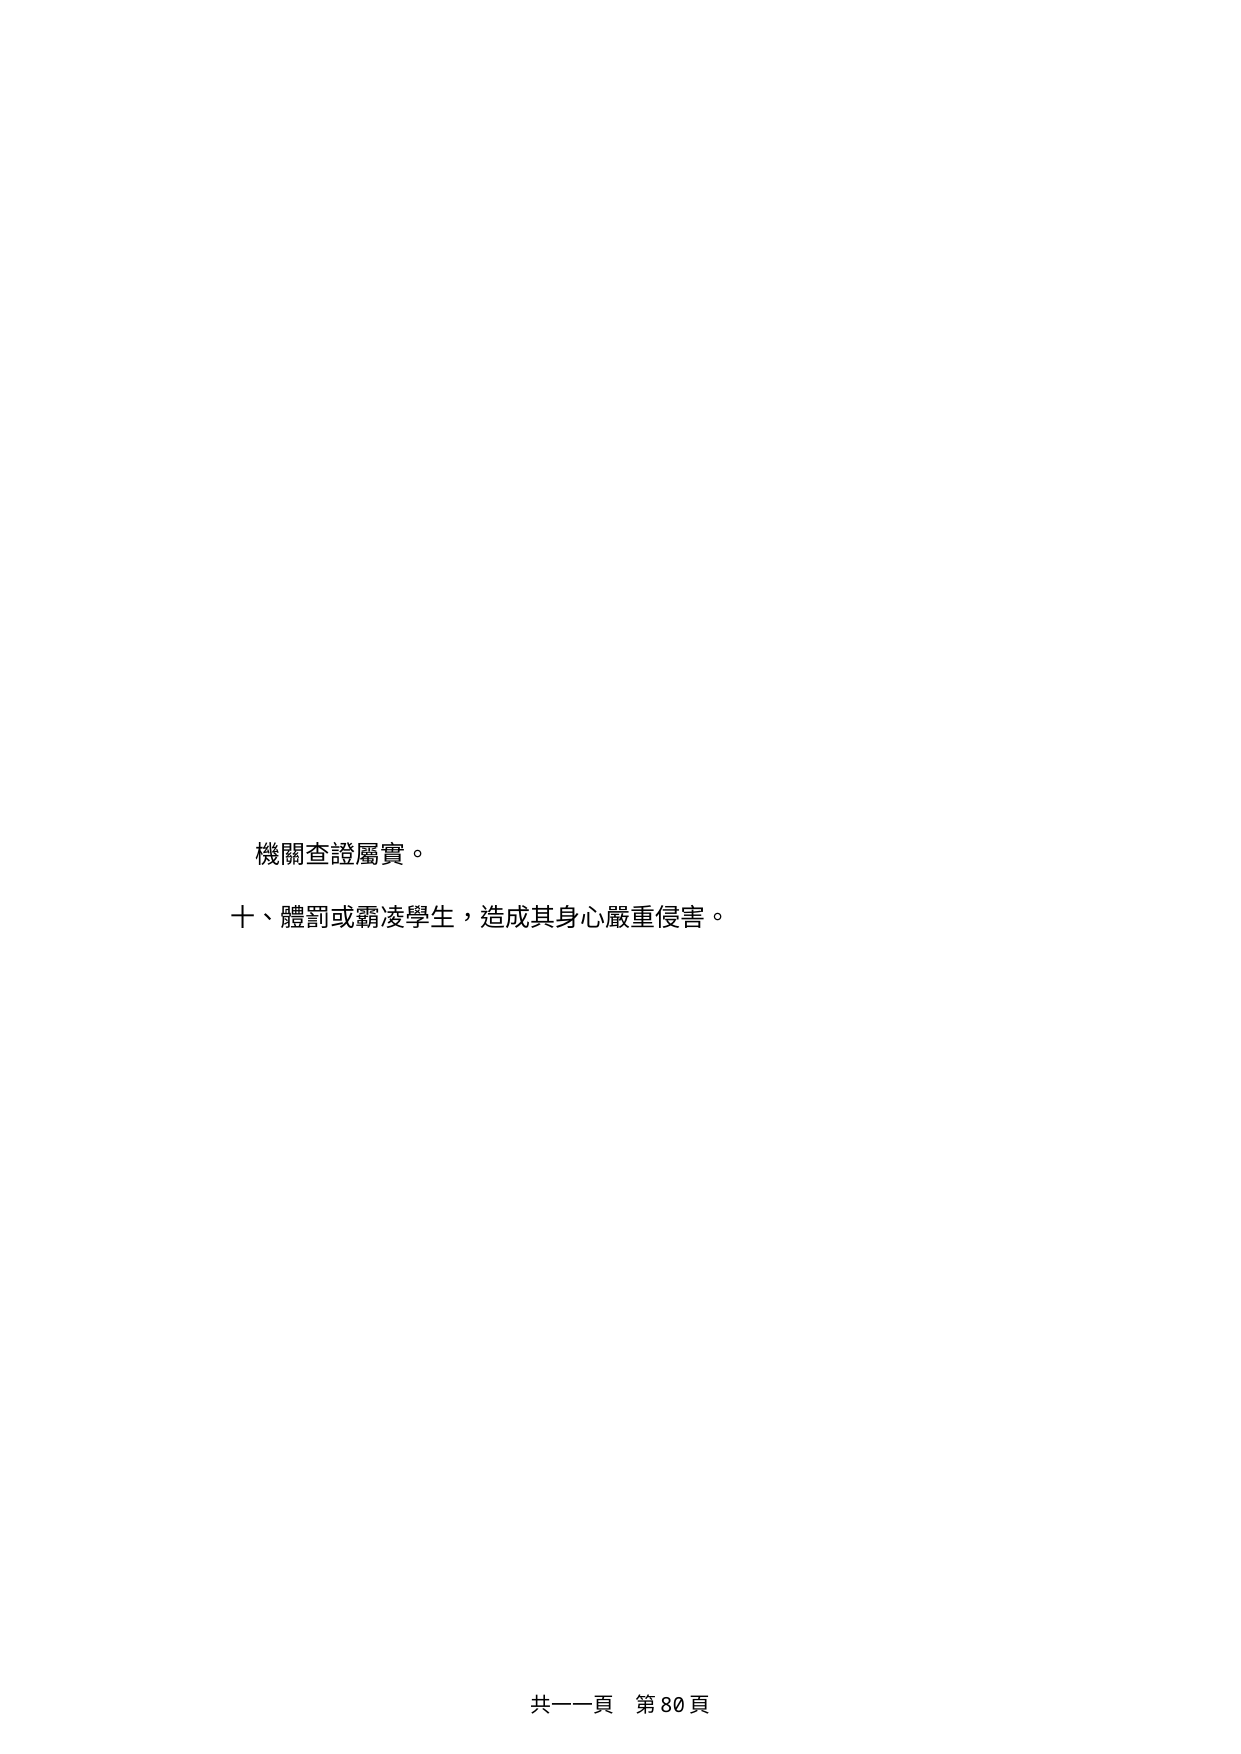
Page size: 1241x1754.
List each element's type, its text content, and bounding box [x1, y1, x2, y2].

text 機關查證屬實。 [118, 811, 1122, 874]
text 十、體罰或霸凌學生，造成其身心嚴重侵害。 [118, 874, 1122, 936]
